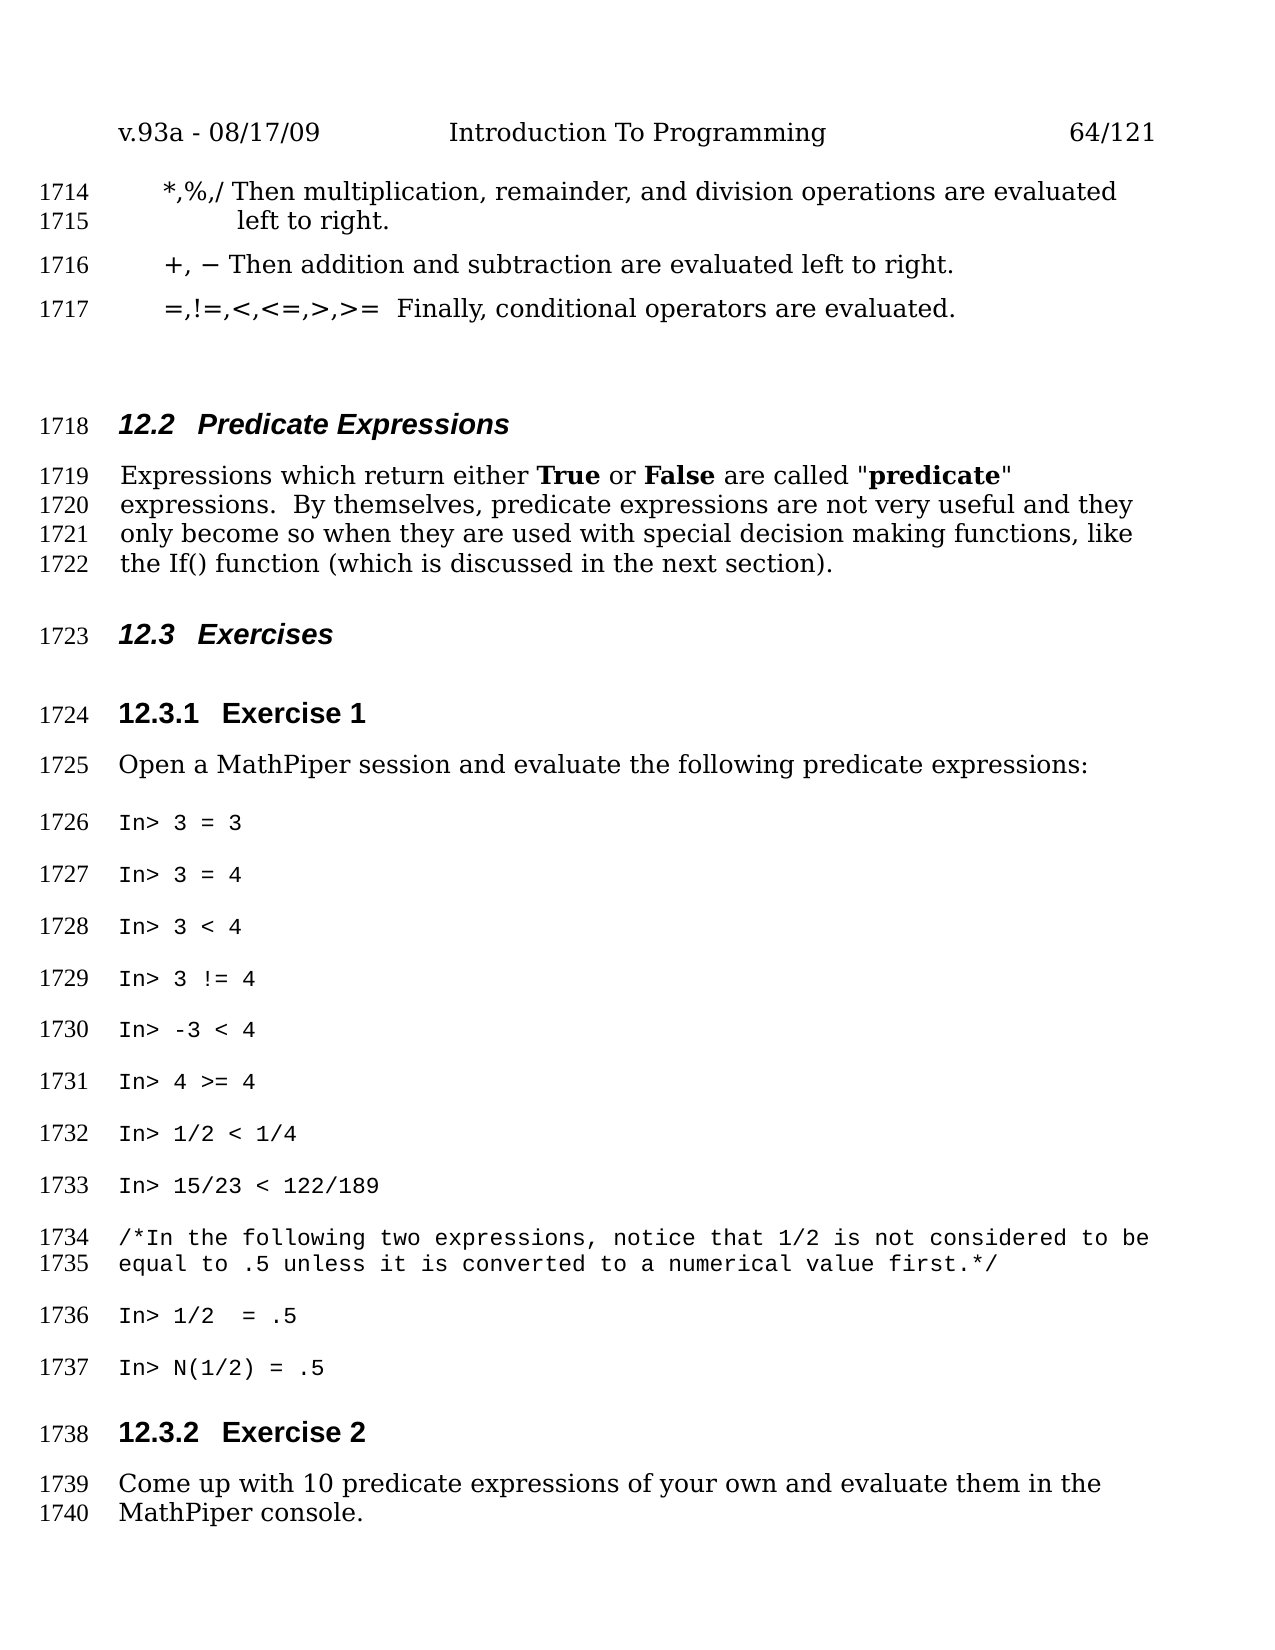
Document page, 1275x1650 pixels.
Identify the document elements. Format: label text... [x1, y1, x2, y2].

subtitle Exercises [118, 617, 1157, 651]
text In> -3 < 4 [118, 1019, 1157, 1045]
text In> 15/23 < 122/189 [118, 1174, 1157, 1200]
text In> 4 >= 4 [118, 1071, 1157, 1097]
text +, − Then addition and subtraction are evaluated left to right. [163, 250, 1157, 279]
text In> N(1/2) = .5 [118, 1356, 1157, 1382]
text /*In the following two expressions, notice that 1/2 is not considered to be equal to .5 unless it is converted to a numerical value first.*/ [118, 1226, 1157, 1278]
text In> 3 = 4 [118, 863, 1157, 889]
text In> 1/2 < 1/4 [118, 1122, 1157, 1148]
text Expressions which return either True or False are called "predicate" expressions. By themselves, predicate expressions are not very useful and they only become so when they are used with special decision making functions, like the If() function (which is discussed in the next section). [120, 461, 1157, 578]
text In> 3 != 4 [118, 967, 1157, 993]
text *,%,/ Then multiplication, remainder, and division operations are evaluated left to right. [163, 177, 1157, 235]
text In> 3 = 3 [118, 811, 1157, 837]
subtitle Exercise 2 [118, 1415, 1157, 1448]
text Open a MathPiper session and evaluate the following predicate expressions: [118, 750, 1157, 779]
subtitle Predicate Expressions [118, 407, 1157, 440]
text =,!=,<,<=,>,>= Finally, conditional operators are evaluated. [163, 294, 1157, 323]
subtitle Exercise 1 [118, 696, 1157, 729]
text Come up with 10 predicate expressions of your own and evaluate them in the MathPiper console. [118, 1469, 1157, 1528]
text In> 1/2 = .5 [118, 1304, 1157, 1330]
text In> 3 < 4 [118, 915, 1157, 941]
